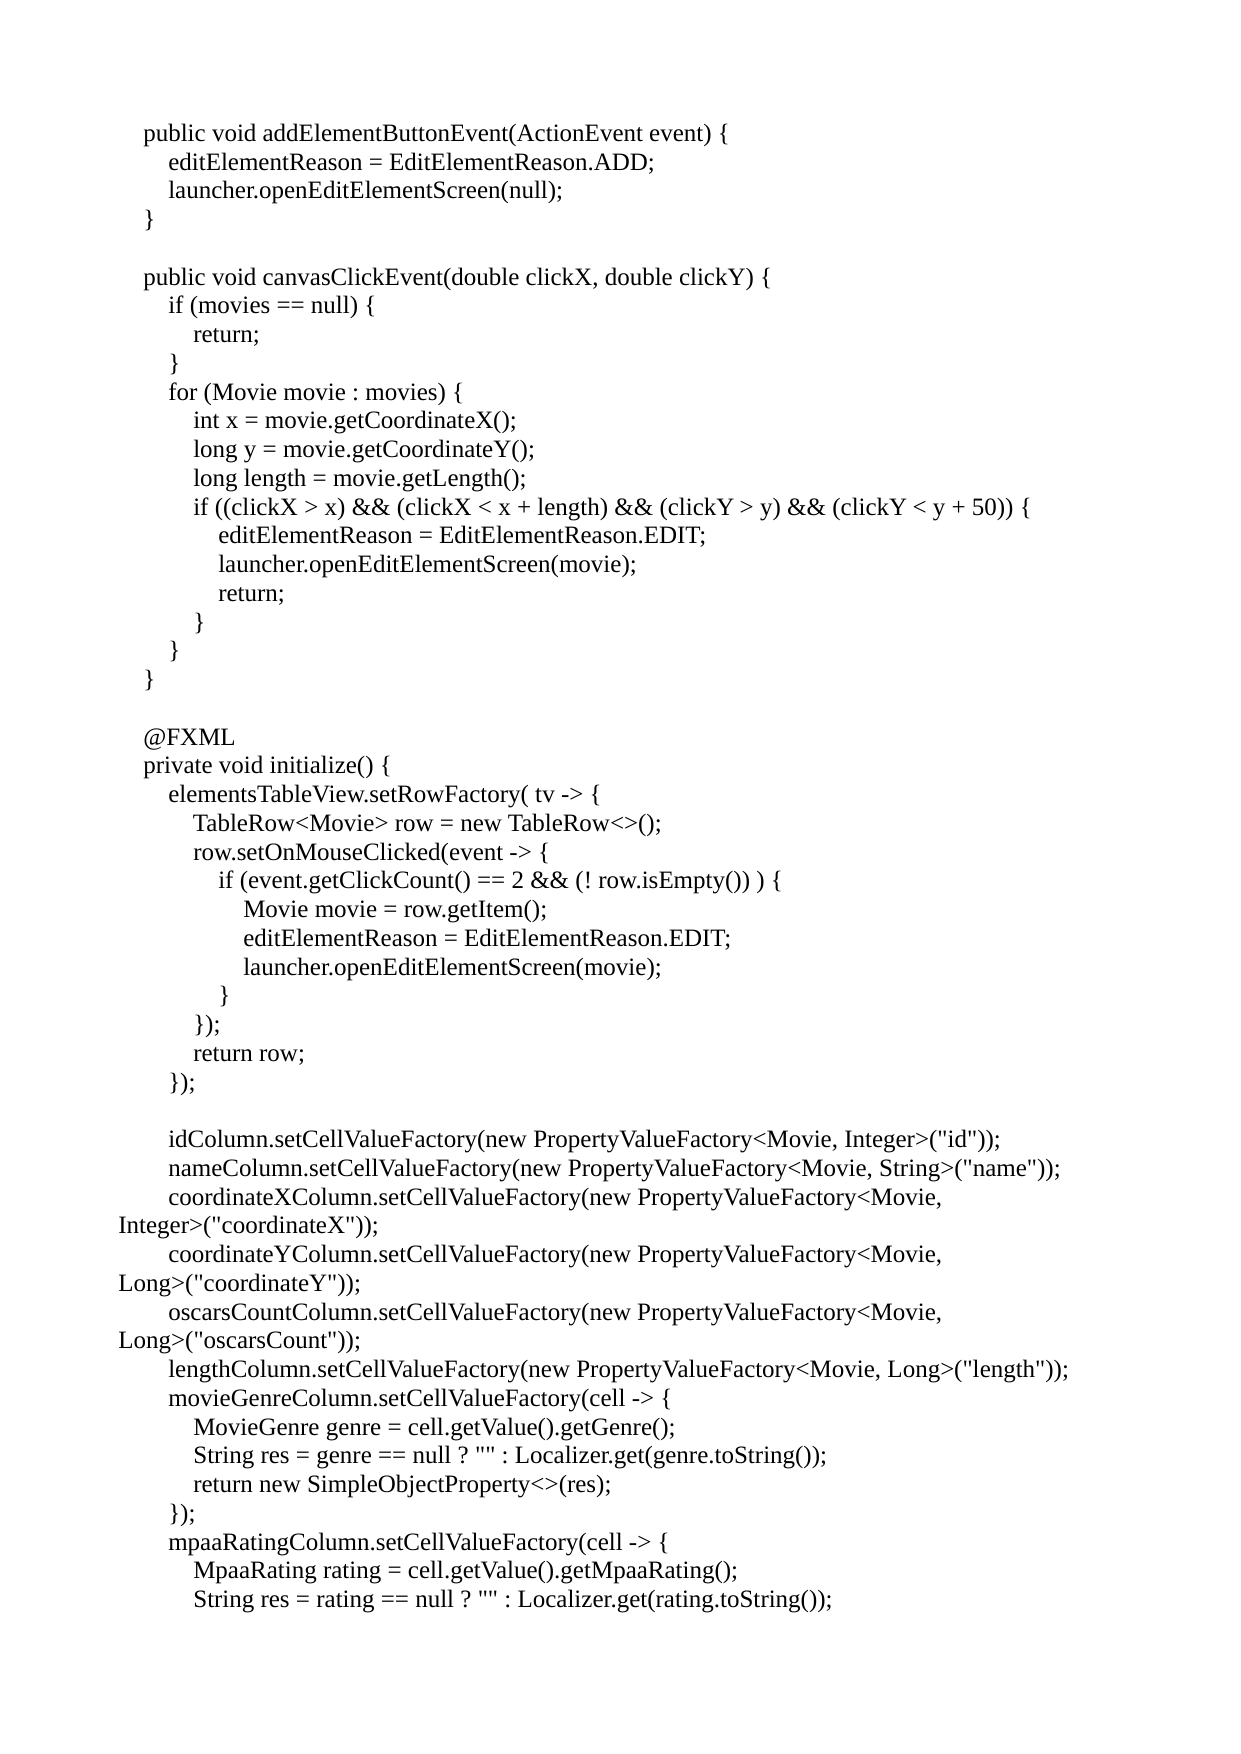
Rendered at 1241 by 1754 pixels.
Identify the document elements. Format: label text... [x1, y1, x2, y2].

text return new SimpleObjectProperty<>(res); [118, 1469, 1122, 1498]
text } [118, 348, 1122, 377]
text int x = movie.getCoordinateX(); [118, 406, 1122, 434]
text editElementReason = EditElementReason.EDIT; [118, 521, 1122, 549]
text launcher.openEditElementScreen(movie); [118, 549, 1122, 578]
text if ((clickX > x) && (clickX < x + length) && (clickY > y) && (clickY < y + 50)) { [118, 492, 1122, 521]
text String res = genre == null ? "" : Localizer.get(genre.toString()); [118, 1441, 1122, 1469]
text lengthColumn.setCellValueFactory(new PropertyValueFactory<Movie, Long>("length")); [118, 1354, 1122, 1383]
text return row; [118, 1038, 1122, 1067]
text @FXML [118, 722, 1122, 751]
text public void addElementButtonEvent(ActionEvent event) { [118, 118, 1122, 147]
text mpaaRatingColumn.setCellValueFactory(cell -> { [118, 1527, 1122, 1556]
text } [118, 636, 1122, 664]
text if (movies == null) { [118, 291, 1122, 319]
text }); [118, 1498, 1122, 1527]
text String res = rating == null ? "" : Localizer.get(rating.toString()); [118, 1584, 1122, 1613]
text coordinateYColumn.setCellValueFactory(new PropertyValueFactory<Movie, Long>("coordinateY")); [118, 1239, 1122, 1297]
text return; [118, 319, 1122, 348]
text elementsTableView.setRowFactory( tv -> { [118, 779, 1122, 808]
text editElementReason = EditElementReason.ADD; [118, 147, 1122, 176]
text long length = movie.getLength(); [118, 463, 1122, 492]
text nameColumn.setCellValueFactory(new PropertyValueFactory<Movie, String>("name")); [118, 1153, 1122, 1182]
text row.setOnMouseClicked(event -> { [118, 837, 1122, 866]
text long y = movie.getCoordinateY(); [118, 434, 1122, 463]
text }); [118, 1067, 1122, 1096]
text MpaaRating rating = cell.getValue().getMpaaRating(); [118, 1556, 1122, 1584]
text } [118, 664, 1122, 693]
text for (Movie movie : movies) { [118, 377, 1122, 406]
text if (event.getClickCount() == 2 && (! row.isEmpty()) ) { [118, 866, 1122, 894]
text public void canvasClickEvent(double clickX, double clickY) { [118, 262, 1122, 291]
text }); [118, 1009, 1122, 1038]
text TableRow<Movie> row = new TableRow<>(); [118, 808, 1122, 837]
text idColumn.setCellValueFactory(new PropertyValueFactory<Movie, Integer>("id")); [118, 1124, 1122, 1153]
text Movie movie = row.getItem(); [118, 894, 1122, 923]
text private void initialize() { [118, 751, 1122, 779]
text launcher.openEditElementScreen(null); [118, 176, 1122, 204]
text launcher.openEditElementScreen(movie); [118, 952, 1122, 981]
text oscarsCountColumn.setCellValueFactory(new PropertyValueFactory<Movie, Long>("oscarsCount")); [118, 1297, 1122, 1354]
text movieGenreColumn.setCellValueFactory(cell -> { [118, 1383, 1122, 1412]
text MovieGenre genre = cell.getValue().getGenre(); [118, 1412, 1122, 1441]
text coordinateXColumn.setCellValueFactory(new PropertyValueFactory<Movie, Integer>("coordinateX")); [118, 1182, 1122, 1239]
text } [118, 981, 1122, 1009]
text editElementReason = EditElementReason.EDIT; [118, 923, 1122, 952]
text } [118, 204, 1122, 233]
text } [118, 607, 1122, 636]
text return; [118, 578, 1122, 607]
